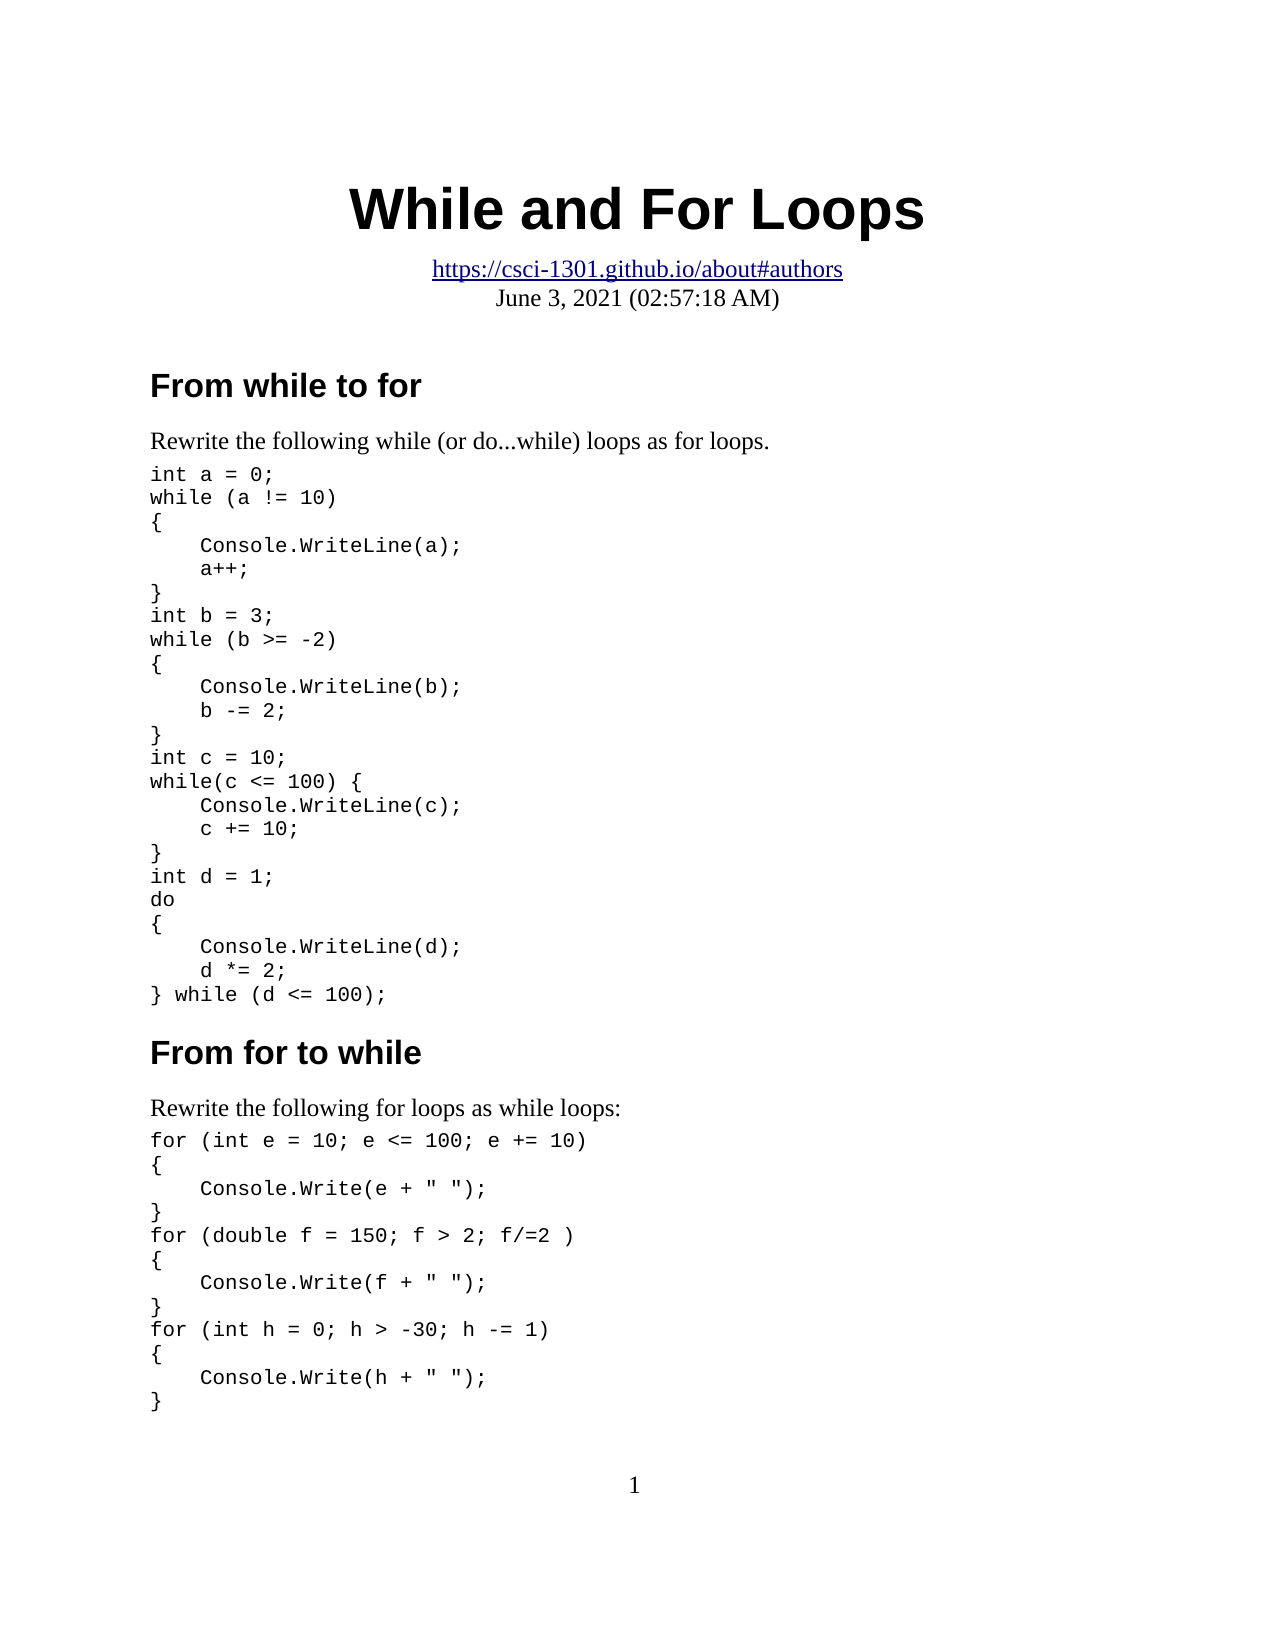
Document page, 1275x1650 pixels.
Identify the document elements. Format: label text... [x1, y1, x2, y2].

text d *= 2; [150, 960, 1125, 984]
text Console.Write(f + " "); [150, 1272, 1125, 1296]
text for (int h = 0; h > -30; h -= 1) [150, 1319, 1125, 1343]
text { [150, 1154, 1125, 1178]
text for (double f = 150; f > 2; f/=2 ) [150, 1225, 1125, 1248]
text { [150, 913, 1125, 937]
text { [150, 1248, 1125, 1272]
text Console.WriteLine(d); [150, 937, 1125, 960]
text Console.WriteLine(b); [150, 676, 1125, 700]
text } [150, 1390, 1125, 1414]
text c += 10; [150, 818, 1125, 842]
title While and For Loops [150, 175, 1125, 242]
text int c = 10; [150, 747, 1125, 771]
text { [150, 653, 1125, 676]
text a++; [150, 558, 1125, 582]
text } [150, 1296, 1125, 1319]
text while (b >= -2) [150, 629, 1125, 653]
text do [150, 889, 1125, 913]
text int a = 0; [150, 464, 1125, 487]
text Console.WriteLine(a); [150, 534, 1125, 558]
text { [150, 511, 1125, 534]
text Rewrite the following for loops as while loops: [150, 1093, 1125, 1121]
text for (int e = 10; e <= 100; e += 10) [150, 1130, 1125, 1154]
subtitle From for to while [150, 1032, 1125, 1071]
text } [150, 582, 1125, 606]
text } [150, 842, 1125, 866]
text int d = 1; [150, 866, 1125, 889]
text int b = 3; [150, 606, 1125, 629]
text Console.Write(e + " "); [150, 1178, 1125, 1201]
text while (a != 10) [150, 487, 1125, 511]
text } [150, 724, 1125, 747]
text { [150, 1343, 1125, 1367]
text June 3, 2021 (02:57:18 AM) [150, 283, 1125, 312]
text } while (d <= 100); [150, 984, 1125, 1007]
subtitle From while to for [150, 366, 1125, 404]
text Rewrite the following while (or do...while) loops as for loops. [150, 426, 1125, 455]
text while(c <= 100) { [150, 771, 1125, 795]
text https://csci-1301.github.io/about#authors [150, 254, 1125, 283]
text b -= 2; [150, 700, 1125, 724]
text } [150, 1201, 1125, 1225]
text Console.WriteLine(c); [150, 795, 1125, 818]
text Console.Write(h + " "); [150, 1367, 1125, 1390]
